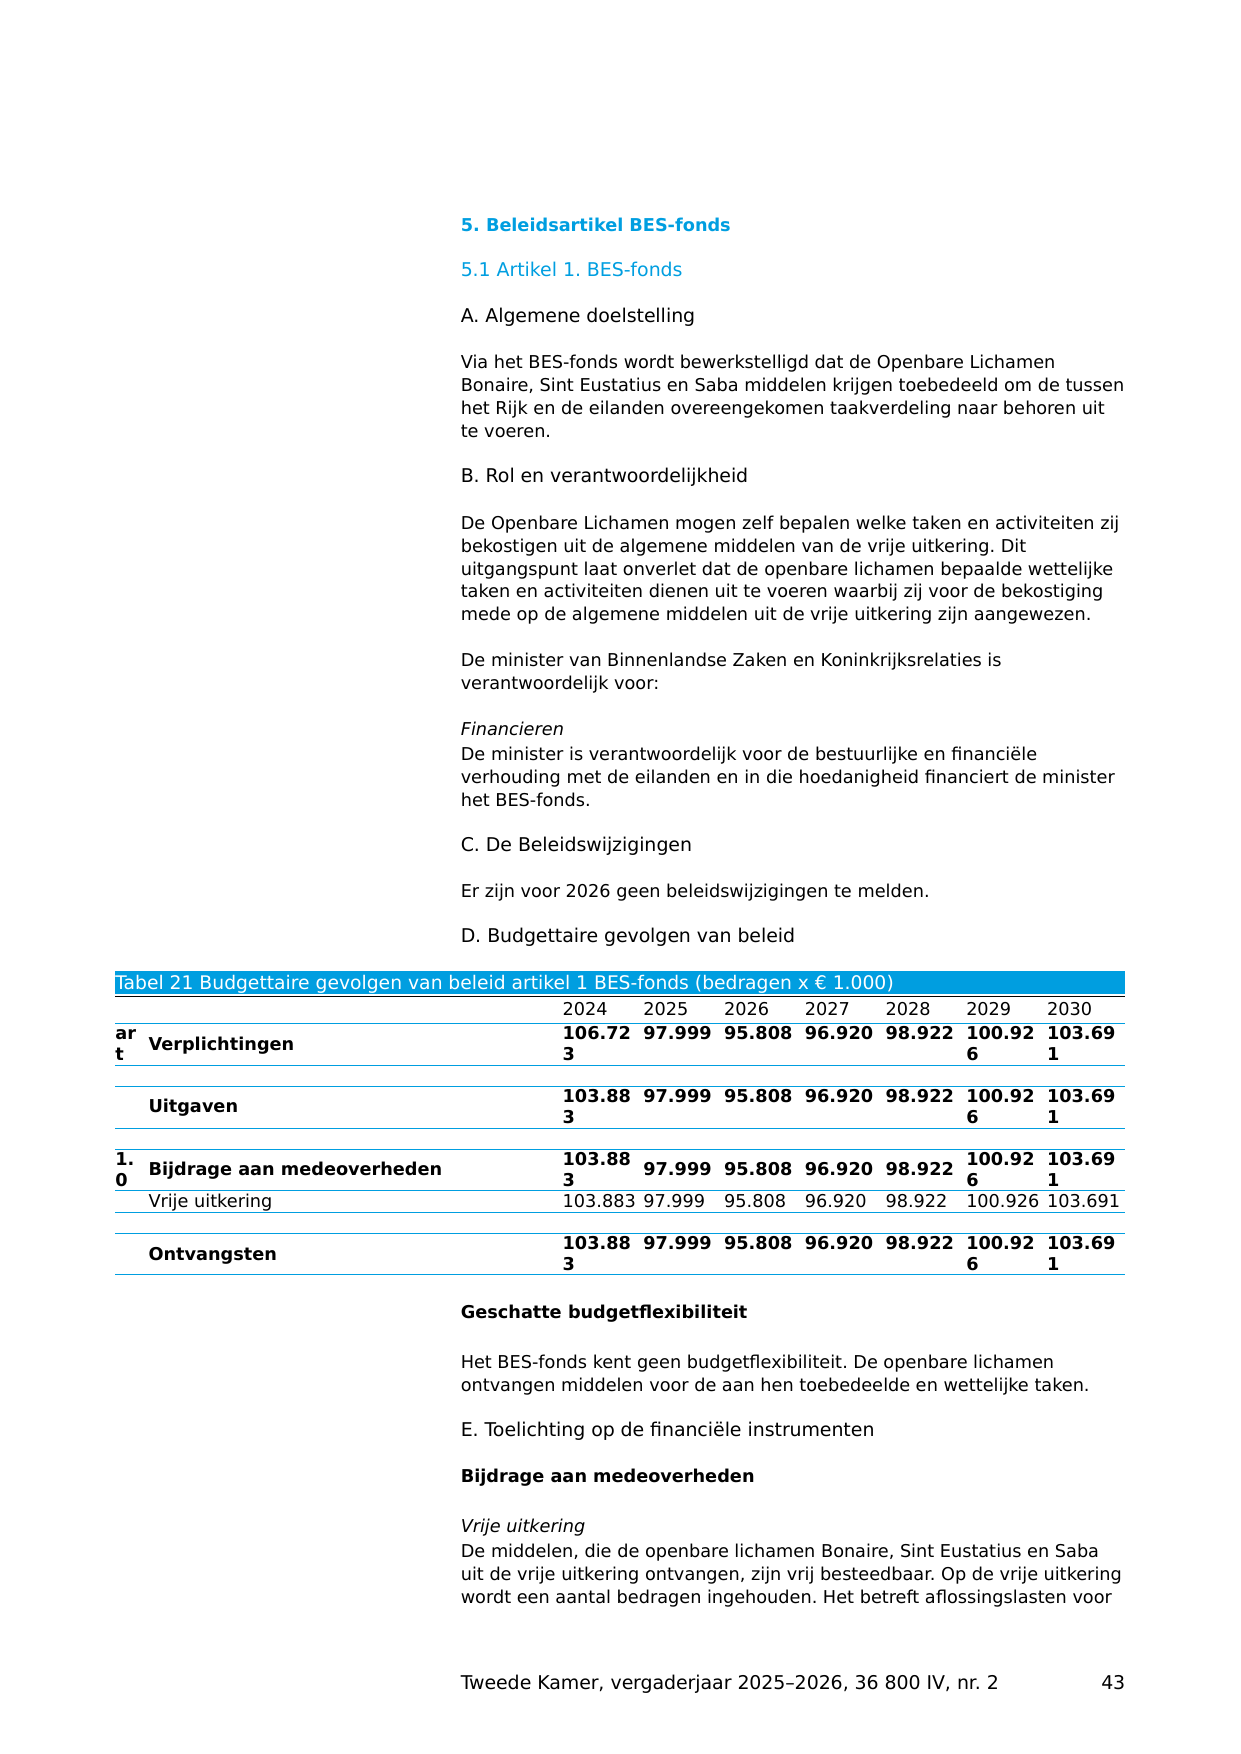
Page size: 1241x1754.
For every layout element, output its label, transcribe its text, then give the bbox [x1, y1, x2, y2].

table_cell [640, 1213, 721, 1233]
table_cell 97.999 [640, 1024, 721, 1064]
text Via het BES-fonds wordt bewerkstelligd dat de Openbare Lichamen Bonaire, Sint Eustatius en Saba middelen krijgen toebedeeld om de tussen het Rijk en de eilanden overeengekomen taakverdeling naar behoren uit te voeren. [461, 351, 1125, 442]
table_cell [802, 1213, 882, 1233]
table_cell 95.808 [721, 1191, 802, 1211]
table_cell [560, 1213, 640, 1233]
table_cell 98.922 [883, 1191, 963, 1211]
table_cell 96.920 [802, 1087, 882, 1127]
table_cell Vrije uitkering [145, 1191, 559, 1211]
table_cell 1.0 [115, 1150, 145, 1190]
table_cell [145, 1129, 559, 1148]
table_cell 2028 [883, 997, 963, 1023]
table_cell [115, 1191, 145, 1211]
table_cell 98.922 [883, 1087, 963, 1127]
title 5. Beleidsartikel BES-fonds [461, 213, 1125, 236]
table_cell 103.691 [1044, 1024, 1125, 1064]
table_cell 2025 [640, 997, 721, 1023]
table_cell [115, 1213, 145, 1233]
table_cell [1044, 1066, 1125, 1086]
table_cell 97.999 [640, 1234, 721, 1274]
table_cell [883, 1129, 963, 1148]
table_cell 98.922 [883, 1150, 963, 1190]
title C. De Beleidswijzigingen [461, 834, 1125, 856]
table_cell 95.808 [721, 1024, 802, 1064]
table_cell [1044, 1129, 1125, 1148]
table_cell 95.808 [721, 1150, 802, 1190]
table_cell 103.691 [1044, 1087, 1125, 1127]
table_cell 100.926 [963, 1191, 1044, 1211]
table_cell [802, 1129, 882, 1148]
table_cell 96.920 [802, 1191, 882, 1211]
table_cell [145, 1066, 559, 1086]
table_cell [115, 1234, 145, 1274]
table_cell 95.808 [721, 1234, 802, 1274]
table_cell [883, 1213, 963, 1233]
text Bijdrage aan medeoverheden [461, 1464, 1125, 1487]
table_cell [115, 997, 145, 1023]
table_cell 103.691 [1044, 1234, 1125, 1274]
text Er zijn voor 2026 geen beleidswijzigingen te melden. [461, 879, 1125, 902]
table_cell 2030 [1044, 997, 1125, 1023]
table_cell 103.691 [1044, 1150, 1125, 1190]
table_cell [721, 1066, 802, 1086]
table_cell [115, 1129, 145, 1148]
table_cell [560, 1129, 640, 1148]
text De middelen, die de openbare lichamen Bonaire, Sint Eustatius en Saba uit de vrije uitkering ontvangen, zijn vrij besteedbaar. Op de vrije uitkering wordt een aantal bedragen ingehouden. Het betreft aflossingslasten voor [461, 1539, 1125, 1608]
table_cell 100.926 [963, 1150, 1044, 1190]
title 5.1 Artikel 1. BES-fonds [461, 259, 1125, 281]
table_cell 98.922 [883, 1234, 963, 1274]
table_cell [640, 1066, 721, 1086]
table_cell 100.926 [963, 1234, 1044, 1274]
table_cell 2024 [560, 997, 640, 1023]
table_cell Verplichtingen [145, 1024, 559, 1064]
table_cell 100.926 [963, 1087, 1044, 1127]
table_cell Bijdrage aan medeoverheden [145, 1150, 559, 1190]
text Het BES-fonds kent geen budgetflexibiliteit. De openbare lichamen ontvangen middelen voor de aan hen toebedeelde en wettelijke taken. [461, 1350, 1125, 1396]
table_cell 2026 [721, 997, 802, 1023]
text De minister is verantwoordelijk voor de bestuurlijke en financiële verhouding met de eilanden en in die hoedanigheid financiert de minister het BES-fonds. [461, 742, 1125, 811]
table_cell [1044, 1213, 1125, 1233]
title B. Rol en verantwoordelijkheid [461, 465, 1125, 487]
table_cell [721, 1213, 802, 1233]
table_cell 96.920 [802, 1024, 882, 1064]
text De minister van Binnenlandse Zaken en Koninkrijksrelaties is verantwoordelijk voor: [461, 648, 1125, 694]
table_cell 2027 [802, 997, 882, 1023]
table_cell 106.723 [560, 1024, 640, 1064]
table_cell [560, 1066, 640, 1086]
table_cell [721, 1129, 802, 1148]
table_cell [963, 1129, 1044, 1148]
text Financieren [461, 717, 1125, 740]
table_cell [115, 1066, 145, 1086]
table_cell 103.883 [560, 1191, 640, 1211]
table_cell 103.883 [560, 1087, 640, 1127]
table_cell art [115, 1024, 145, 1064]
table_cell [115, 1087, 145, 1127]
table_cell 97.999 [640, 1150, 721, 1190]
table_cell Ontvangsten [145, 1234, 559, 1274]
table_cell 96.920 [802, 1150, 882, 1190]
table_cell 98.922 [883, 1024, 963, 1064]
table_cell [963, 1066, 1044, 1086]
text Vrije uitkering [461, 1514, 1125, 1537]
table_cell [963, 1213, 1044, 1233]
text De Openbare Lichamen mogen zelf bepalen welke taken en activiteiten zij bekostigen uit de algemene middelen van de vrije uitkering. Dit uitgangspunt laat onverlet dat de openbare lichamen bepaalde wettelijke taken en activiteiten dienen uit te voeren waarbij zij voor de bekostiging mede op de algemene middelen uit de vrije uitkering zijn aangewezen. [461, 511, 1125, 625]
table_cell 103.883 [560, 1234, 640, 1274]
table_cell 100.926 [963, 1024, 1044, 1064]
table_cell 97.999 [640, 1087, 721, 1127]
table_cell [640, 1129, 721, 1148]
table_cell 96.920 [802, 1234, 882, 1274]
table_cell [145, 997, 559, 1023]
title E. Toelichting op de financiële instrumenten [461, 1419, 1125, 1441]
table_cell 97.999 [640, 1191, 721, 1211]
table_cell 95.808 [721, 1087, 802, 1127]
table_cell [145, 1213, 559, 1233]
table_cell 103.883 [560, 1150, 640, 1190]
text Geschatte budgetflexibiliteit [461, 1300, 1125, 1323]
table_cell [802, 1066, 882, 1086]
table_cell 103.691 [1044, 1191, 1125, 1211]
table_cell 2029 [963, 997, 1044, 1023]
title A. Algemene doelstelling [461, 305, 1125, 327]
table_cell [883, 1066, 963, 1086]
title D. Budgettaire gevolgen van beleid [461, 925, 1125, 947]
table_cell Uitgaven [145, 1087, 559, 1127]
